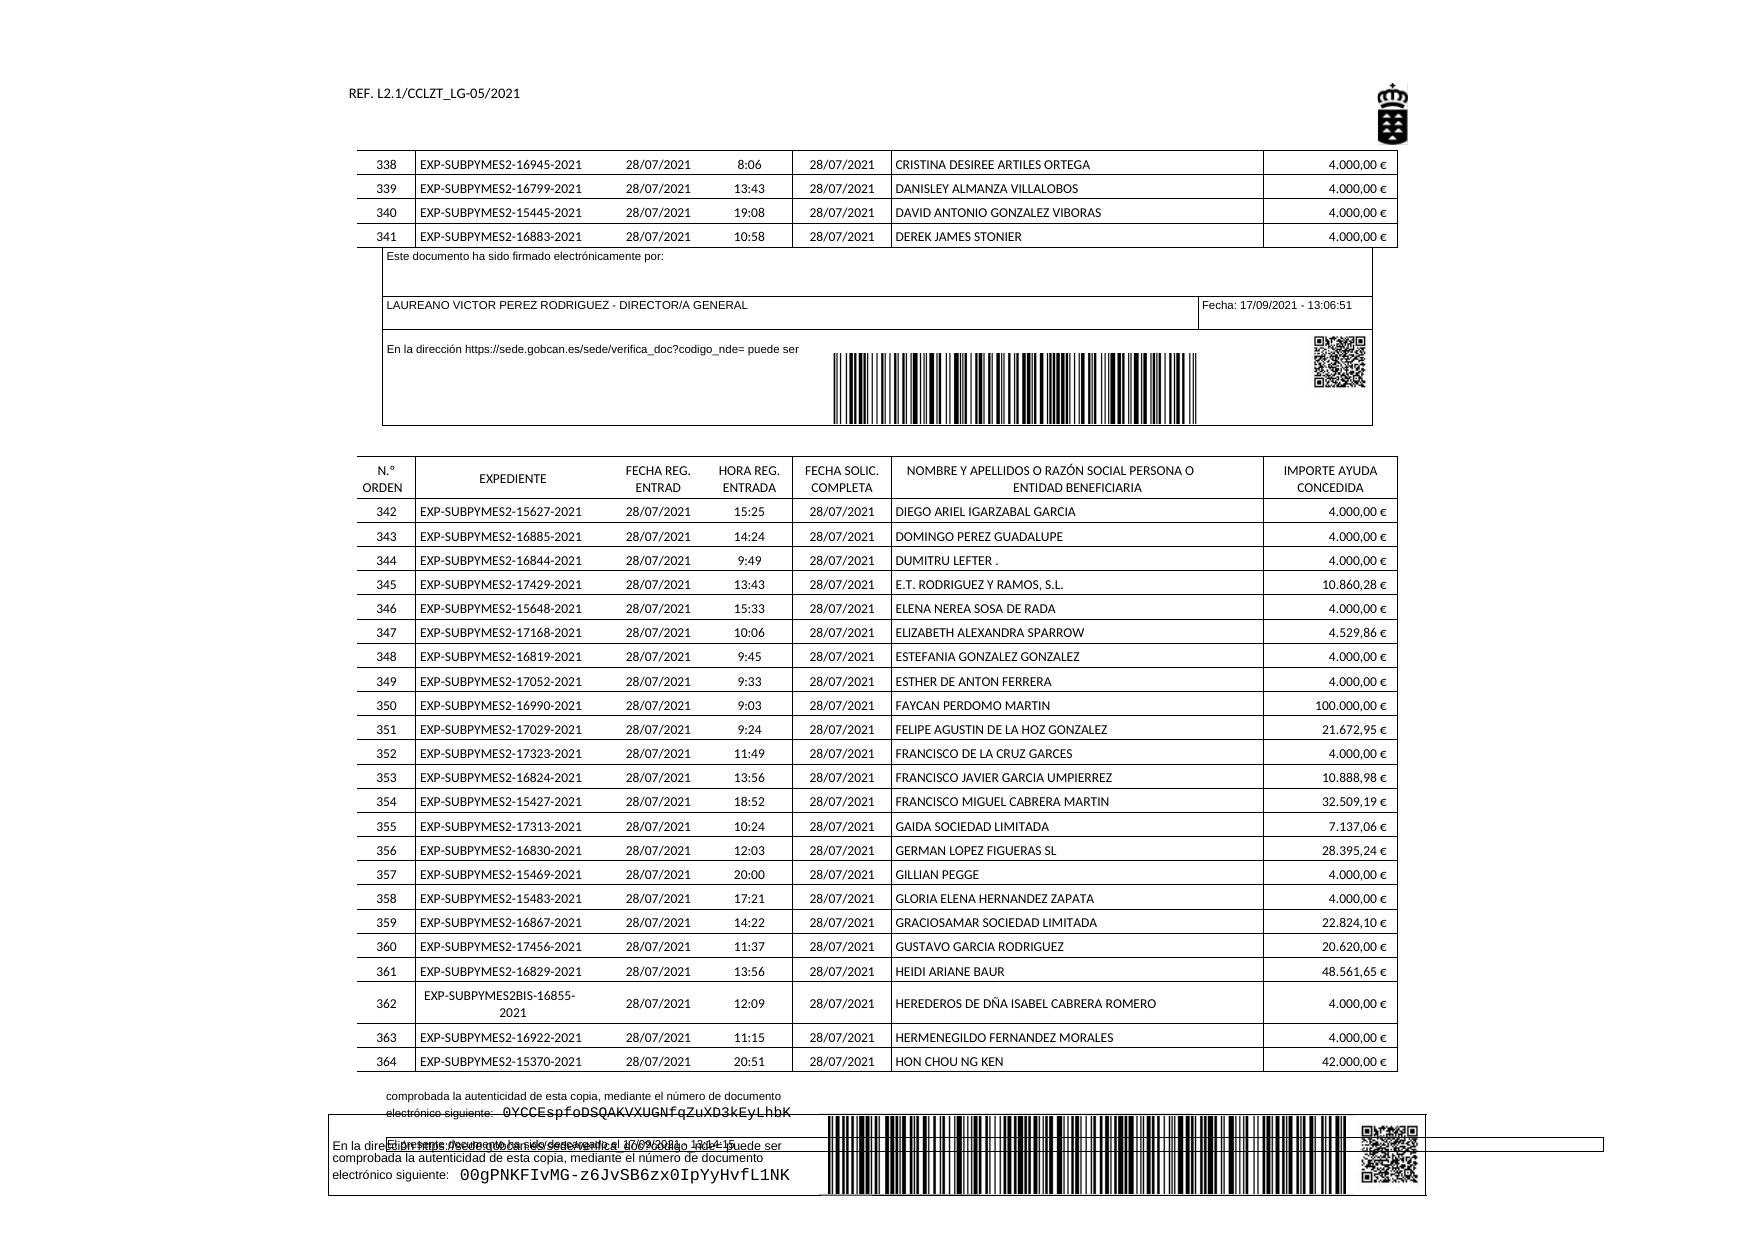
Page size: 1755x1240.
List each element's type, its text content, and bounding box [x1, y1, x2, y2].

table_cell HEIDI ARIANE BAUR [892, 958, 1263, 981]
table_cell 9:33 [706, 668, 792, 691]
table_cell EXP-SUBPYMES2-16945-2021 [416, 151, 610, 174]
table_cell En la dirección https://sede.gobcan.es/sede/verifica_doc?codigo_nde= puede ser [383, 330, 1198, 425]
table_cell ESTHER DE ANTON FERRERA [892, 668, 1263, 691]
table_cell 13:43 [706, 175, 792, 198]
table_cell 28/07/2021 [793, 571, 891, 594]
table_cell 28/07/2021 [610, 151, 706, 174]
table_cell 4.000,00 € [1264, 595, 1397, 618]
table_cell 4.000,00 € [1264, 668, 1397, 691]
table_cell 8:06 [706, 151, 792, 174]
table_cell 349 [357, 668, 415, 691]
table_cell 32.509,19 € [1264, 789, 1397, 812]
table_cell EXP-SUBPYMES2-16799-2021 [416, 175, 610, 198]
table_cell 28/07/2021 [793, 861, 891, 884]
table_cell 7.137,06 € [1264, 813, 1397, 836]
table_cell 4.000,00 € [1264, 151, 1397, 174]
table_cell 19:08 [706, 199, 792, 222]
table_cell 9:03 [706, 692, 792, 715]
table_cell 338 [357, 151, 415, 174]
table_cell 11:49 [706, 740, 792, 763]
table_cell EXP-SUBPYMES2-15427-2021 [416, 789, 610, 812]
table_cell ELENA NEREA SOSA DE RADA [892, 595, 1263, 618]
table_cell 11:15 [706, 1024, 792, 1047]
table_cell 362 [357, 982, 415, 1023]
table_cell EXP-SUBPYMES2-16990-2021 [416, 692, 610, 715]
table_cell EXP-SUBPYMES2-15627-2021 [416, 499, 610, 522]
table_cell LAUREANO VICTOR PEREZ RODRIGUEZ - DIRECTOR/A GENERAL [383, 297, 1198, 329]
table_cell 12:09 [706, 982, 792, 1023]
table_cell DEREK JAMES STONIER [892, 224, 1263, 247]
table_cell 356 [357, 837, 415, 860]
table_cell 351 [357, 716, 415, 739]
table_cell 28/07/2021 [793, 910, 891, 933]
table_cell GLORIA ELENA HERNANDEZ ZAPATA [892, 885, 1263, 908]
table_cell HERMENEGILDO FERNANDEZ MORALES [892, 1024, 1263, 1047]
table_cell 4.000,00 € [1264, 644, 1397, 667]
table_cell 48.561,65 € [1264, 958, 1397, 981]
table_cell 28/07/2021 [610, 595, 706, 618]
table_cell 341 [357, 224, 415, 247]
table_cell EXP-SUBPYMES2-17429-2021 [416, 571, 610, 594]
table_cell FRANCISCO DE LA CRUZ GARCES [892, 740, 1263, 763]
table_cell 28/07/2021 [610, 885, 706, 908]
table_cell 10:06 [706, 620, 792, 643]
table_cell 344 [357, 547, 415, 570]
table_cell 358 [357, 885, 415, 908]
table_cell 13:43 [706, 571, 792, 594]
table_cell 28/07/2021 [610, 499, 706, 522]
table_cell 4.000,00 € [1264, 199, 1397, 222]
table_cell EXP-SUBPYMES2BIS-16855- 2021 [416, 982, 610, 1023]
table_cell 10.860,28 € [1264, 571, 1397, 594]
table_cell 28/07/2021 [610, 668, 706, 691]
table_cell 343 [357, 523, 415, 546]
table_cell 350 [357, 692, 415, 715]
table_cell 28/07/2021 [610, 813, 706, 836]
table_cell 4.000,00 € [1264, 547, 1397, 570]
table_cell 9:24 [706, 716, 792, 739]
table_cell 346 [357, 595, 415, 618]
table_cell 28/07/2021 [793, 547, 891, 570]
table_cell 14:22 [706, 910, 792, 933]
table_cell 28/07/2021 [610, 958, 706, 981]
table_cell 15:33 [706, 595, 792, 618]
table_header FECHA REG. ENTRAD [610, 457, 706, 498]
table_cell [1373, 248, 1397, 296]
table_cell 4.529,86 € [1264, 620, 1397, 643]
table_cell 13:56 [706, 765, 792, 788]
table_header EXPEDIENTE [416, 457, 610, 498]
table_cell EXP-SUBPYMES2-16867-2021 [416, 910, 610, 933]
table_cell 28.395,24 € [1264, 837, 1397, 860]
table_cell EXP-SUBPYMES2-17029-2021 [416, 716, 610, 739]
table_cell 28/07/2021 [793, 668, 891, 691]
table_cell 28/07/2021 [793, 837, 891, 860]
table_cell 4.000,00 € [1264, 740, 1397, 763]
table_cell 28/07/2021 [793, 716, 891, 739]
table_cell 28/07/2021 [610, 523, 706, 546]
table_cell GUSTAVO GARCIA RODRIGUEZ [892, 934, 1263, 957]
table_cell 14:24 [706, 523, 792, 546]
table_cell [1373, 296, 1397, 329]
table_cell 4.000,00 € [1264, 523, 1397, 546]
table_cell 4.000,00 € [1264, 885, 1397, 908]
table_cell 28/07/2021 [610, 571, 706, 594]
table_cell 28/07/2021 [793, 523, 891, 546]
table_cell EXP-SUBPYMES2-16883-2021 [416, 224, 610, 247]
table_cell 28/07/2021 [793, 620, 891, 643]
table_cell 4.000,00 € [1264, 861, 1397, 884]
table_cell 28/07/2021 [610, 692, 706, 715]
table_cell DAVID ANTONIO GONZALEZ VIBORAS [892, 199, 1263, 222]
table_cell 4.000,00 € [1264, 499, 1397, 522]
table_cell GILLIAN PEGGE [892, 861, 1263, 884]
table_cell 28/07/2021 [610, 224, 706, 247]
table_cell E.T. RODRIGUEZ Y RAMOS, S.L. [892, 571, 1263, 594]
table_cell DUMITRU LEFTER . [892, 547, 1263, 570]
table_cell 339 [357, 175, 415, 198]
table_cell 28/07/2021 [610, 716, 706, 739]
table_cell 10:24 [706, 813, 792, 836]
table_cell FAYCAN PERDOMO MARTIN [892, 692, 1263, 715]
table_header IMPORTE AYUDA CONCEDIDA [1264, 457, 1397, 498]
table_cell 17:21 [706, 885, 792, 908]
table_cell EXP-SUBPYMES2-15483-2021 [416, 885, 610, 908]
table_cell EXP-SUBPYMES2-17313-2021 [416, 813, 610, 836]
table_cell [1373, 329, 1397, 425]
table_cell 352 [357, 740, 415, 763]
table_cell 28/07/2021 [610, 861, 706, 884]
table_cell 28/07/2021 [793, 175, 891, 198]
table_cell 4.000,00 € [1264, 175, 1397, 198]
table_cell GRACIOSAMAR SOCIEDAD LIMITADA [892, 910, 1263, 933]
table_cell EXP-SUBPYMES2-17052-2021 [416, 668, 610, 691]
table_cell 28/07/2021 [610, 1048, 706, 1071]
table_cell 28/07/2021 [793, 644, 891, 667]
table_cell Este documento ha sido firmado electrónicamente por: [383, 248, 1198, 296]
table_cell 28/07/2021 [793, 151, 891, 174]
table_cell 42.000,00 € [1264, 1048, 1397, 1071]
table_cell DOMINGO PEREZ GUADALUPE [892, 523, 1263, 546]
table_cell GAIDA SOCIEDAD LIMITADA [892, 813, 1263, 836]
table_header HORA REG. ENTRADA [706, 457, 792, 498]
table_cell 28/07/2021 [793, 595, 891, 618]
table_cell 10.888,98 € [1264, 765, 1397, 788]
table_cell 355 [357, 813, 415, 836]
table_cell EXP-SUBPYMES2-16844-2021 [416, 547, 610, 570]
table_cell 20:51 [706, 1048, 792, 1071]
table_cell EXP-SUBPYMES2-16829-2021 [416, 958, 610, 981]
table_cell 18:52 [706, 789, 792, 812]
table_cell GERMAN LOPEZ FIGUERAS SL [892, 837, 1263, 860]
table_cell 28/07/2021 [610, 547, 706, 570]
table_cell 345 [357, 571, 415, 594]
table_cell 28/07/2021 [793, 934, 891, 957]
table_cell 28/07/2021 [793, 199, 891, 222]
table_cell 364 [357, 1048, 415, 1071]
table_cell 13:56 [706, 958, 792, 981]
table_cell 28/07/2021 [610, 910, 706, 933]
table_cell ESTEFANIA GONZALEZ GONZALEZ [892, 644, 1263, 667]
table_cell DANISLEY ALMANZA VILLALOBOS [892, 175, 1263, 198]
table_cell 20.620,00 € [1264, 934, 1397, 957]
table_cell 354 [357, 789, 415, 812]
table_cell 20:00 [706, 861, 792, 884]
table_cell FELIPE AGUSTIN DE LA HOZ GONZALEZ [892, 716, 1263, 739]
table_cell 9:45 [706, 644, 792, 667]
table_cell Fecha: 17/09/2021 - 13:06:51 [1199, 297, 1372, 329]
table_cell 342 [357, 499, 415, 522]
table_header NOMBRE Y APELLIDOS O RAZÓN SOCIAL PERSONA O ENTIDAD BENEFICIARIA [892, 457, 1263, 498]
table_cell 28/07/2021 [610, 982, 706, 1023]
table_cell 359 [357, 910, 415, 933]
table_cell EXP-SUBPYMES2-17323-2021 [416, 740, 610, 763]
table_cell 360 [357, 934, 415, 957]
table_cell 28/07/2021 [610, 175, 706, 198]
table_cell 28/07/2021 [793, 958, 891, 981]
table_cell 363 [357, 1024, 415, 1047]
table_cell 28/07/2021 [793, 765, 891, 788]
table_cell 28/07/2021 [793, 789, 891, 812]
table_cell 10:58 [706, 224, 792, 247]
table_cell 28/07/2021 [610, 740, 706, 763]
table_cell 28/07/2021 [793, 1024, 891, 1047]
table_cell EXP-SUBPYMES2-16819-2021 [416, 644, 610, 667]
table_cell 4.000,00 € [1264, 982, 1397, 1023]
table_cell 28/07/2021 [793, 982, 891, 1023]
table_cell FRANCISCO MIGUEL CABRERA MARTIN [892, 789, 1263, 812]
table_cell [1198, 330, 1372, 425]
table_cell EXP-SUBPYMES2-17456-2021 [416, 934, 610, 957]
table_header FECHA SOLIC. COMPLETA [793, 457, 891, 498]
table_cell 100.000,00 € [1264, 692, 1397, 715]
table_cell EXP-SUBPYMES2-15445-2021 [416, 199, 610, 222]
table_cell 28/07/2021 [610, 1024, 706, 1047]
table_cell EXP-SUBPYMES2-17168-2021 [416, 620, 610, 643]
table_cell [1198, 248, 1372, 296]
table_cell 12:03 [706, 837, 792, 860]
table_cell 28/07/2021 [610, 789, 706, 812]
table_cell 4.000,00 € [1264, 224, 1397, 247]
table_cell 11:37 [706, 934, 792, 957]
table_cell DIEGO ARIEL IGARZABAL GARCIA [892, 499, 1263, 522]
table_cell 28/07/2021 [610, 199, 706, 222]
table_cell 340 [357, 199, 415, 222]
table_cell 22.824,10 € [1264, 910, 1397, 933]
table_cell 28/07/2021 [793, 740, 891, 763]
table_cell 348 [357, 644, 415, 667]
table_cell 28/07/2021 [610, 644, 706, 667]
table_cell [357, 329, 382, 425]
table_cell 28/07/2021 [793, 1048, 891, 1071]
table_cell 28/07/2021 [793, 885, 891, 908]
table_cell EXP-SUBPYMES2-15648-2021 [416, 595, 610, 618]
table_header N.º ORDEN [357, 457, 415, 498]
table_cell 21.672,95 € [1264, 716, 1397, 739]
table_cell EXP-SUBPYMES2-16885-2021 [416, 523, 610, 546]
table_cell 4.000,00 € [1264, 1024, 1397, 1047]
table_cell ELIZABETH ALEXANDRA SPARROW [892, 620, 1263, 643]
table_cell 28/07/2021 [793, 813, 891, 836]
table_cell EXP-SUBPYMES2-16922-2021 [416, 1024, 610, 1047]
table_cell EXP-SUBPYMES2-16830-2021 [416, 837, 610, 860]
table_cell 28/07/2021 [610, 620, 706, 643]
table_cell 28/07/2021 [793, 224, 891, 247]
table_cell 361 [357, 958, 415, 981]
table_cell 28/07/2021 [793, 499, 891, 522]
table_cell 28/07/2021 [610, 837, 706, 860]
table_cell 9:49 [706, 547, 792, 570]
table_cell EXP-SUBPYMES2-15370-2021 [416, 1048, 610, 1071]
table_cell 28/07/2021 [610, 934, 706, 957]
table_cell 28/07/2021 [610, 765, 706, 788]
table_cell HEREDEROS DE DÑA ISABEL CABRERA ROMERO [892, 982, 1263, 1023]
table_cell HON CHOU NG KEN [892, 1048, 1263, 1071]
table_cell EXP-SUBPYMES2-16824-2021 [416, 765, 610, 788]
table_cell EXP-SUBPYMES2-15469-2021 [416, 861, 610, 884]
table_cell CRISTINA DESIREE ARTILES ORTEGA [892, 151, 1263, 174]
table_cell 353 [357, 765, 415, 788]
table_cell [357, 248, 382, 296]
table_cell 28/07/2021 [793, 692, 891, 715]
table_cell FRANCISCO JAVIER GARCIA UMPIERREZ [892, 765, 1263, 788]
table_cell 357 [357, 861, 415, 884]
table_cell 347 [357, 620, 415, 643]
table_cell 15:25 [706, 499, 792, 522]
table_cell [357, 296, 382, 329]
